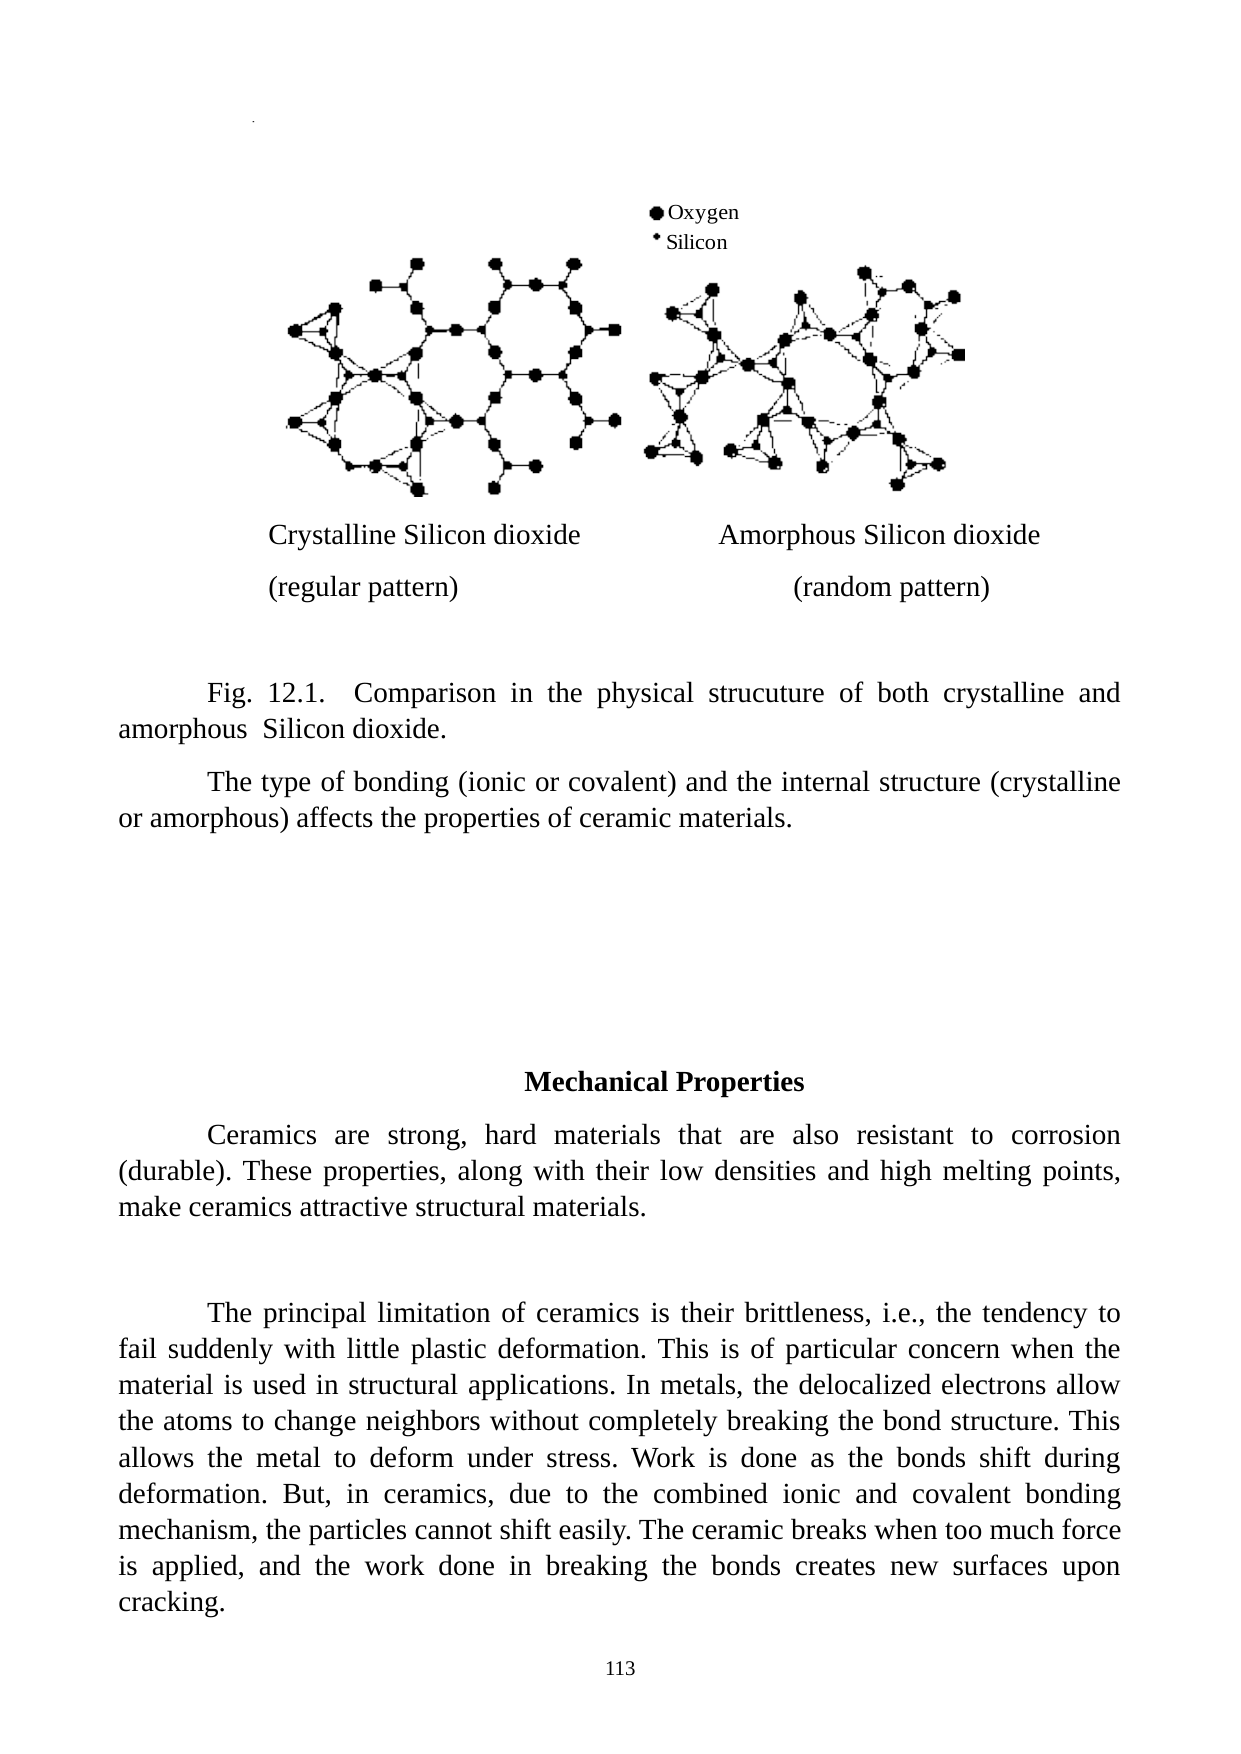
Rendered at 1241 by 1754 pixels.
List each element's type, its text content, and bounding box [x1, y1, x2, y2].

text Ceramics are strong, hard materials that are also resistant to corrosion (durable). These properties, along with their low densities and high melting points, make ceramics attractive structural materials. [118, 1117, 1122, 1223]
text Fig. 12.1. Comparison in the physical strucuture of both crystalline and amorphous Silicon dioxide. [118, 675, 1122, 745]
text The principal limitation of ceramics is their brittleness, i.e., the tendency to fail suddenly with little plastic deformation. This is of particular concern when the material is used in structural applications. In metals, the delocalized electrons allow the atoms to change neighbors without completely breaking the bond structure. This allows the metal to deform under stress. Work is done as the bonds shift during deformation. But, in ceramics, due to the combined ionic and covalent bonding mechanism, the particles cannot shift easily. The ceramic breaks when too much force is applied, and the work done in breaking the bonds creates new surfaces upon cracking. [118, 1295, 1122, 1618]
text Mechanical Properties [118, 1064, 1122, 1098]
text (regular pattern) (random pattern) [118, 569, 1122, 603]
text Crystalline Silicon dioxide Amorphous Silicon dioxide [118, 517, 1122, 550]
text The type of bonding (ionic or covalent) and the internal structure (crystalline or amorphous) affects the properties of ceramic materials. [118, 764, 1122, 834]
